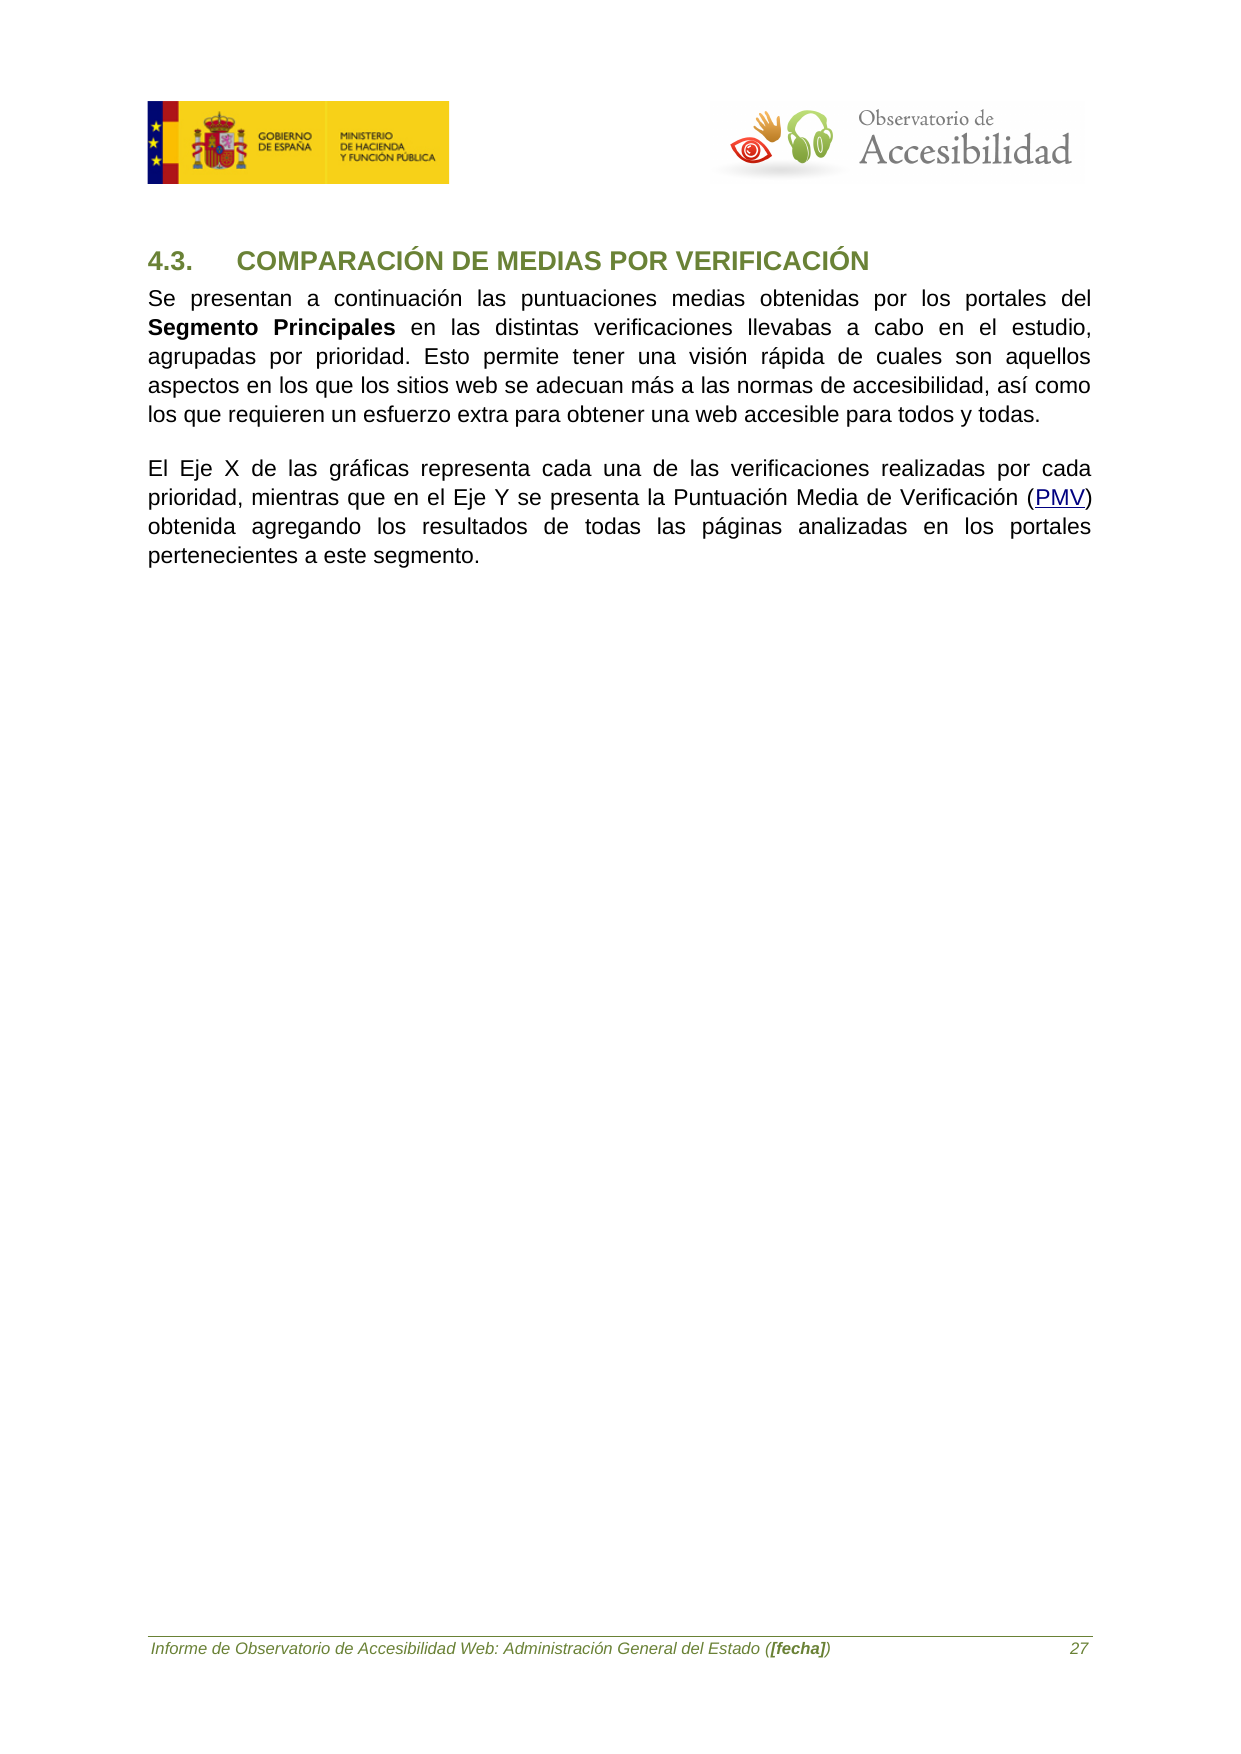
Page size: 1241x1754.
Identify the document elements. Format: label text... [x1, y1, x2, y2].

text Se presentan a continuación las puntuaciones medias obtenidas por los portales del Segmento Principales en las distintas verificaciones llevabas a cabo en el estudio, agrupadas por prioridad. Esto permite tener una visión rápida de cuales son aquellos aspectos en los que los sitios web se adecuan más a las normas de accesibilidad, así como los que requieren un esfuerzo extra para obtener una web accesible para todos y todas. [148, 285, 1092, 427]
text El Eje X de las gráficas representa cada una de las verificaciones realizadas por cada prioridad, mientras que en el Eje Y se presenta la Puntuación Media de Verificación (PMV) obtenida agregando los resultados de todas las páginas analizadas en los portales pertenecientes a este segmento. [148, 455, 1092, 568]
picture [710, 101, 1086, 184]
picture [147, 101, 450, 184]
subtitle Comparación de medias por verificación [148, 245, 1092, 276]
